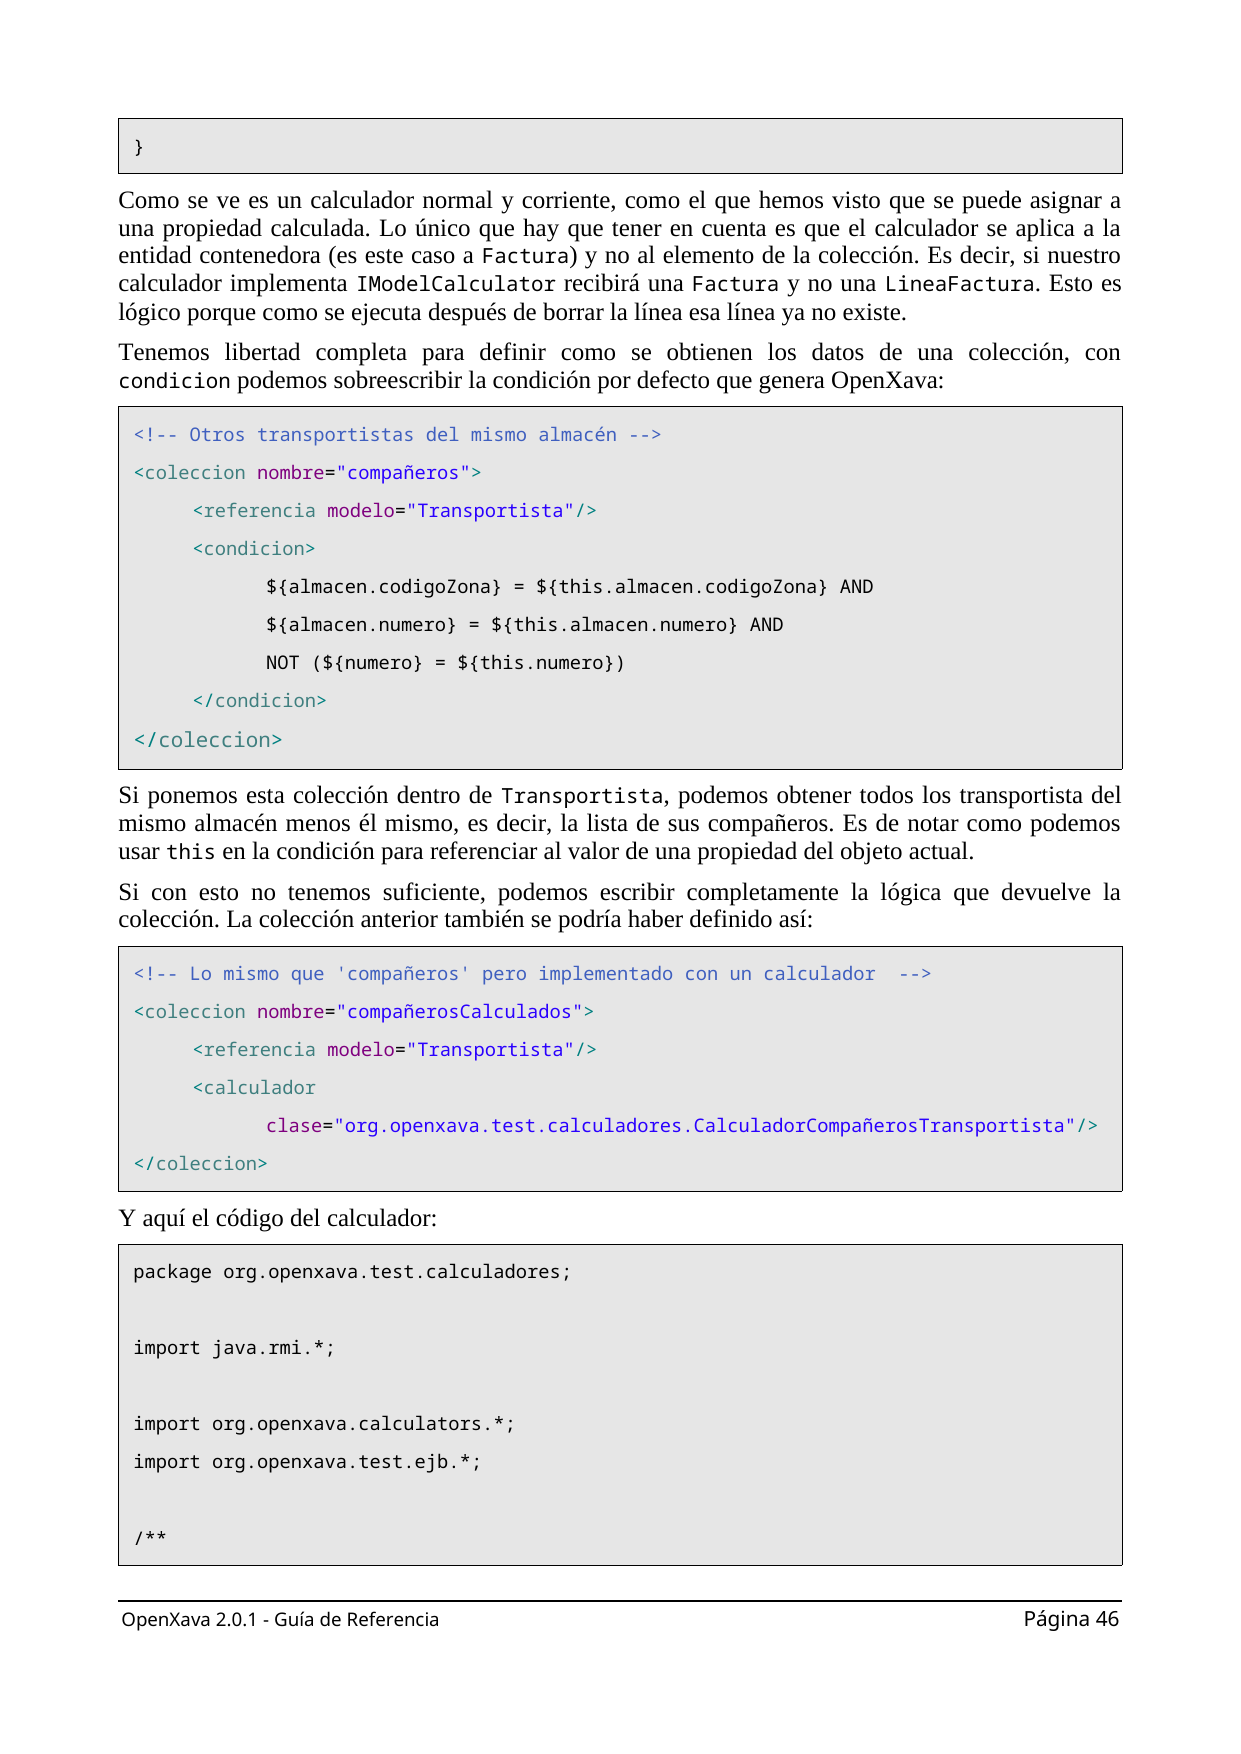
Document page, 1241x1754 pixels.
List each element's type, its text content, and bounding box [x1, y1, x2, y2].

text import java.rmi.*; [119, 1320, 1122, 1358]
text <!-- Otros transportistas del mismo almacén --> [119, 407, 1122, 444]
text </coleccion> [119, 1136, 1122, 1191]
text <calculador [119, 1060, 1122, 1098]
text <coleccion nombre="compañerosCalculados"> [119, 984, 1122, 1022]
text <coleccion nombre="compañeros"> [119, 444, 1122, 482]
text <condicion> [119, 521, 1122, 558]
text </coleccion> [119, 711, 1122, 769]
text import org.openxava.calculators.*; [119, 1396, 1122, 1434]
text NOT (${numero} = ${this.numero}) [119, 634, 1122, 673]
text Si con esto no tenemos suficiente, podemos escribir completamente la lógica que devuelve la colección. La colección anterior también se podría haber definido así: [118, 878, 1122, 933]
text Y aquí el código del calculador: [118, 1204, 1122, 1231]
text } [119, 119, 1122, 173]
text </condicion> [119, 673, 1122, 711]
text ${almacen.numero} = ${this.almacen.numero} AND [119, 597, 1122, 634]
text Si ponemos esta colección dentro de Transportista, podemos obtener todos los transportista del mismo almacén menos él mismo, es decir, la lista de sus compañeros. Es de notar como podemos usar this en la condición para referenciar al valor de una propiedad del objeto actual. [118, 781, 1122, 865]
text Tenemos libertad completa para definir como se obtienen los datos de una colección, con condicion podemos sobreescribir la condición por defecto que genera OpenXava: [118, 338, 1122, 394]
text /** [119, 1510, 1122, 1565]
text Como se ve es un calculador normal y corriente, como el que hemos visto que se puede asignar a una propiedad calculada. Lo único que hay que tener en cuenta es que el calculador se aplica a la entidad contenedora (es este caso a Factura) y no al elemento de la colección. Es decir, si nuestro calculador implementa IModelCalculator recibirá una Factura y no una LineaFactura. Esto es lógico porque como se ejecuta después de borrar la línea esa línea ya no existe. [118, 186, 1122, 326]
text import org.openxava.test.ejb.*; [119, 1434, 1122, 1472]
text ${almacen.codigoZona} = ${this.almacen.codigoZona} AND [119, 558, 1122, 597]
text package org.openxava.test.calculadores; [119, 1245, 1122, 1282]
text <referencia modelo="Transportista"/> [119, 1022, 1122, 1060]
text <referencia modelo="Transportista"/> [119, 482, 1122, 521]
text clase="org.openxava.test.calculadores.CalculadorCompañerosTransportista"/> [119, 1098, 1122, 1136]
text <!-- Lo mismo que 'compañeros' pero implementado con un calculador --> [119, 947, 1122, 984]
